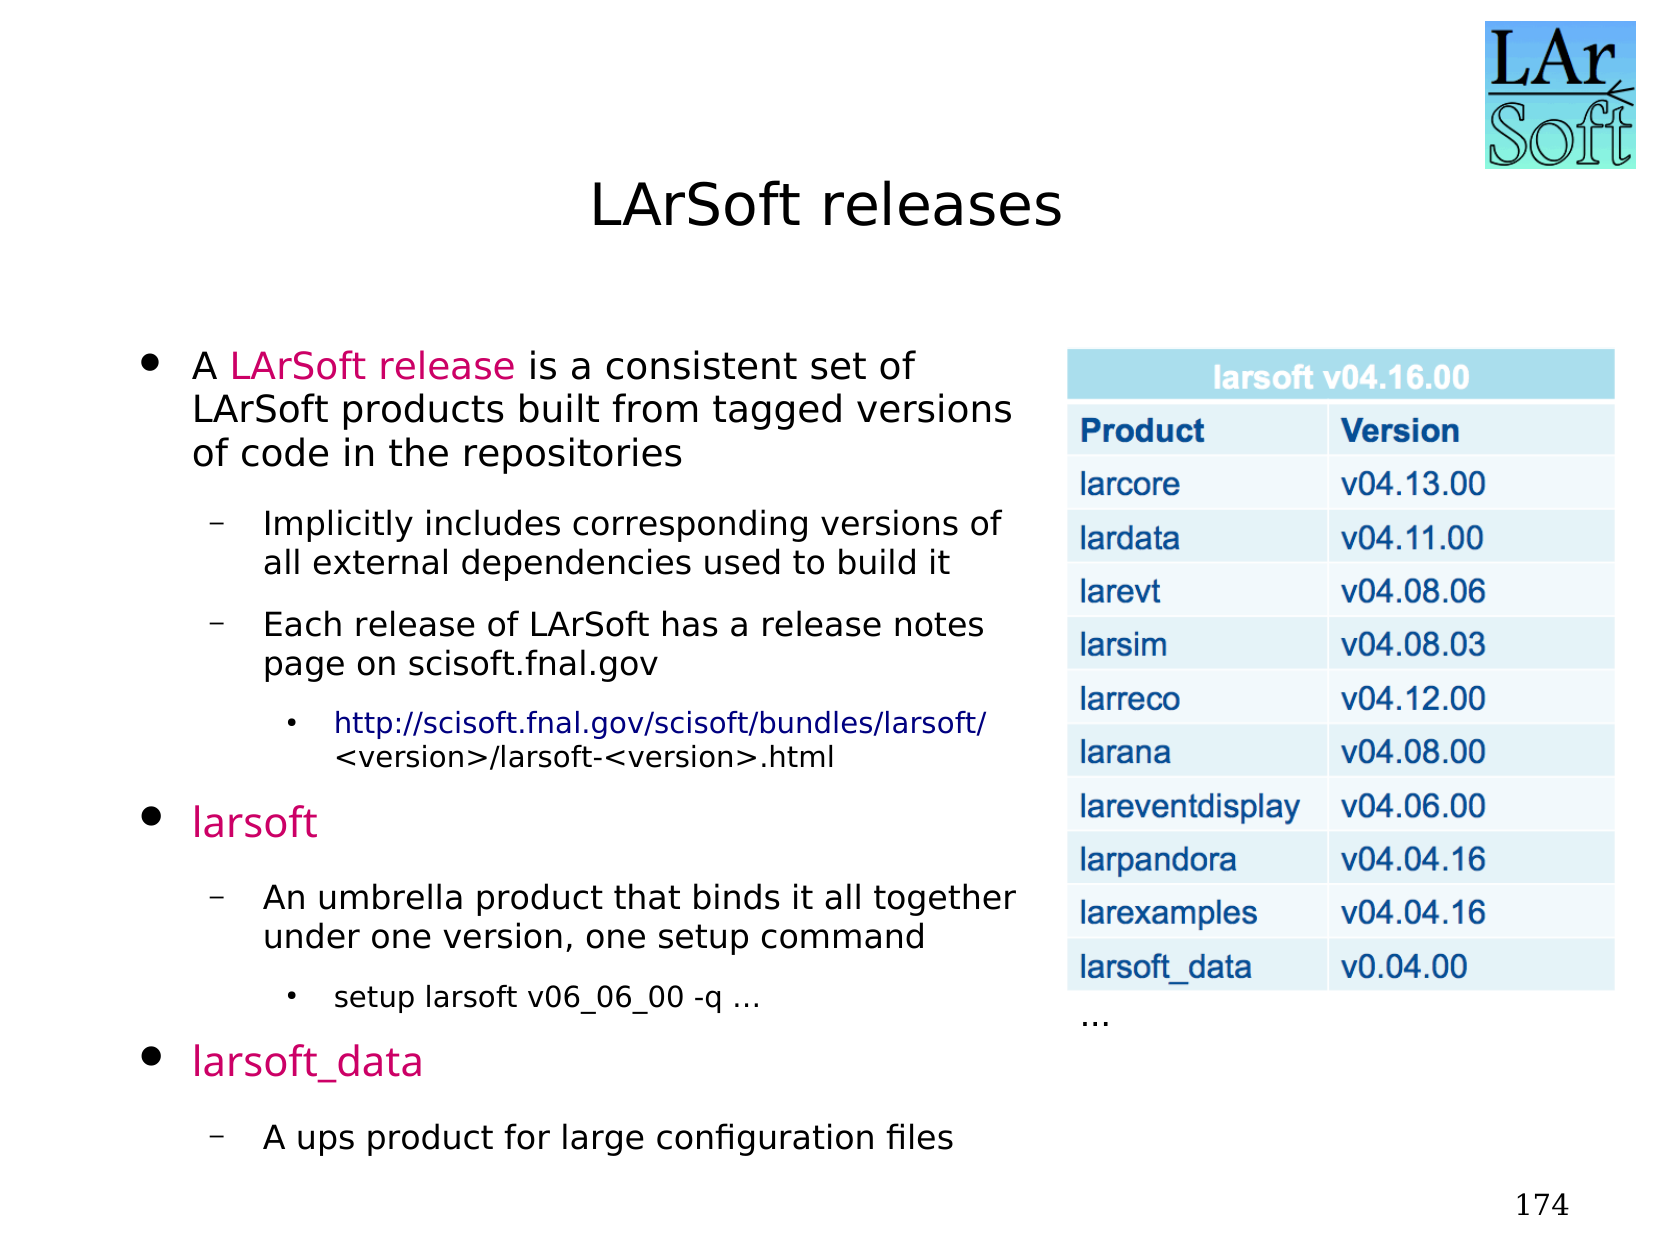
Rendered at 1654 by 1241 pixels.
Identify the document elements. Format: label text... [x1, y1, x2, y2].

picture [1485, 21, 1636, 169]
picture [1064, 346, 1617, 1003]
title LArSoft releases [121, 102, 1533, 310]
text_box ... [1065, 984, 1126, 1042]
list A LArSoft release is a consistent set of LArSoft products built from tagged versions of code in the repositories Implicitly includes corresponding versions of all external dependencies used to build it Each release of LArSoft has a release notes page on scisoft.fnal.gov http://scisoft.fnal.gov/scisoft/bundles/larsoft/<version>/larsoft-<version>.html larsoft An umbrella product that binds it all together under one version, one setup command setup larsoft v06_06_00 -q … larsoft_data A ups product for large configuration files [121, 344, 1047, 1141]
